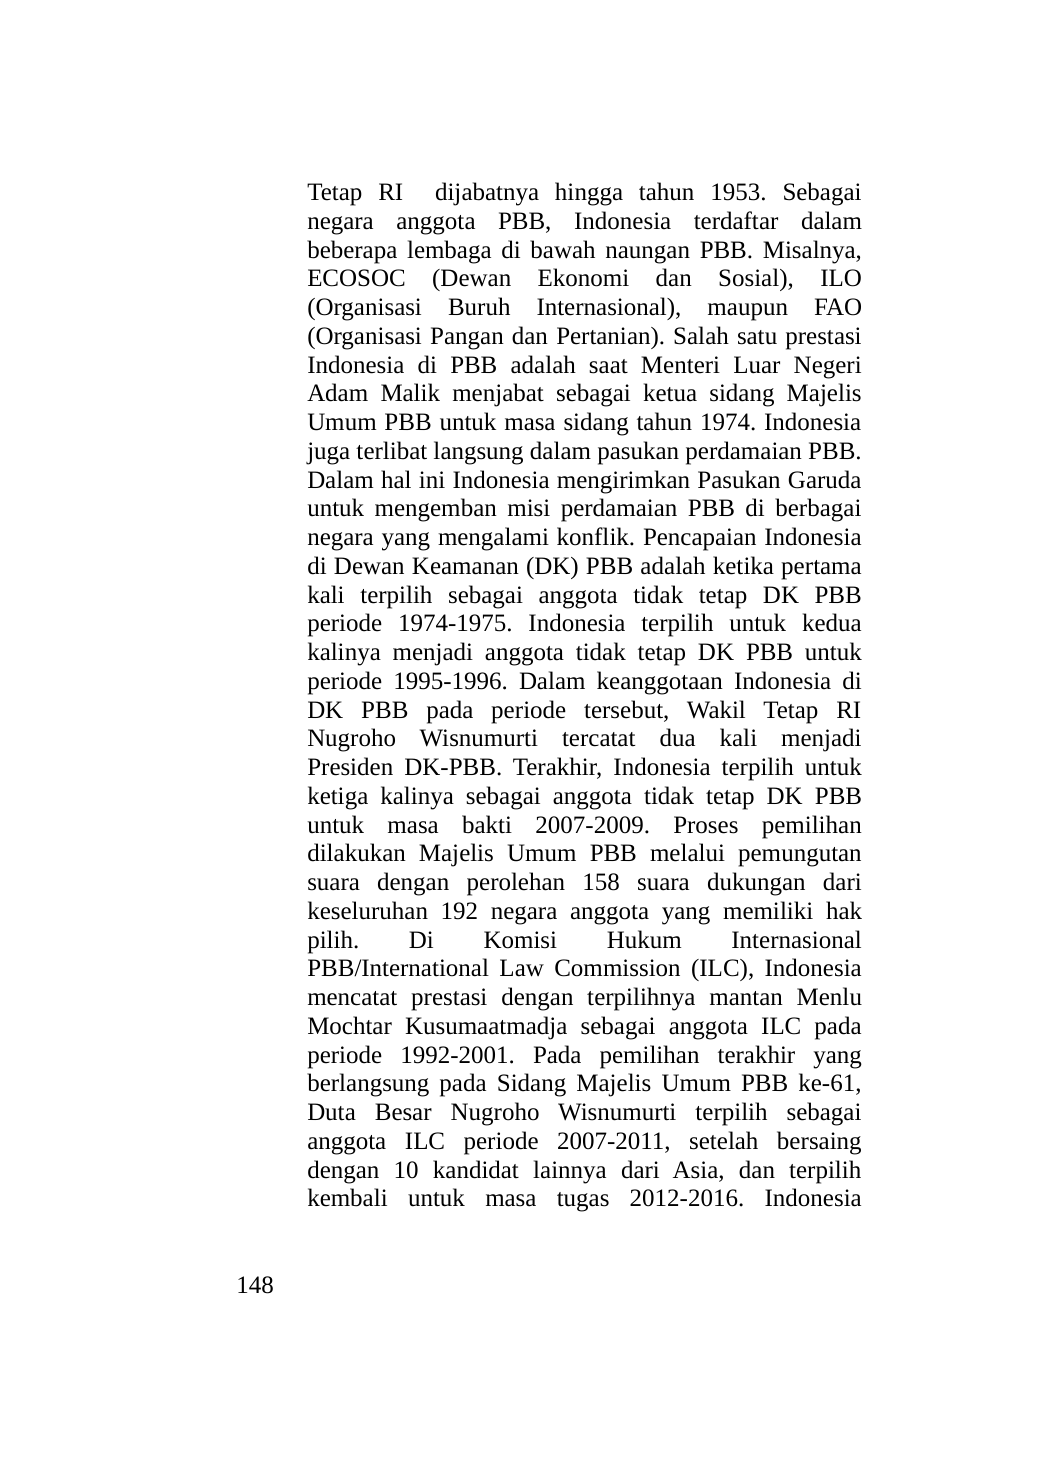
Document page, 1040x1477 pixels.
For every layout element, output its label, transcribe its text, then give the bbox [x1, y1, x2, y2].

text Tetap RI dijabatnya hingga tahun 1953. Sebagai negara anggota PBB, Indonesia terdaftar dalam beberapa lembaga di bawah naungan PBB. Misalnya, ECOSOC (Dewan Ekonomi dan Sosial), ILO (Organisasi Buruh Internasional), maupun FAO (Organisasi Pangan dan Pertanian). Salah satu prestasi Indonesia di PBB adalah saat Menteri Luar Negeri Adam Malik menjabat sebagai ketua sidang Majelis Umum PBB untuk masa sidang tahun 1974. Indonesia juga terlibat langsung dalam pasukan perdamaian PBB. Dalam hal ini Indonesia mengirimkan Pasukan Garuda untuk mengemban misi perdamaian PBB di berbagai negara yang mengalami konflik. Pencapaian Indonesia di Dewan Keamanan (DK) PBB adalah ketika pertama kali terpilih sebagai anggota tidak tetap DK PBB periode 1974-1975. Indonesia terpilih untuk kedua kalinya menjadi anggota tidak tetap DK PBB untuk periode 1995-1996. Dalam keanggotaan Indonesia di DK PBB pada periode tersebut, Wakil Tetap RI Nugroho Wisnumurti tercatat dua kali menjadi Presiden DK-PBB. Terakhir, Indonesia terpilih untuk ketiga kalinya sebagai anggota tidak tetap DK PBB untuk masa bakti 2007-2009. Proses pemilihan dilakukan Majelis Umum PBB melalui pemungutan suara dengan perolehan 158 suara dukungan dari keseluruhan 192 negara anggota yang memiliki hak pilih. Di Komisi Hukum Internasional PBB/International Law Commission (ILC), Indonesia mencatat prestasi dengan terpilihnya mantan Menlu Mochtar Kusumaatmadja sebagai anggota ILC pada periode 1992-2001. Pada pemilihan terakhir yang berlangsung pada Sidang Majelis Umum PBB ke-61, Duta Besar Nugroho Wisnumurti terpilih sebagai anggota ILC periode 2007-2011, setelah bersaing dengan 10 kandidat lainnya dari Asia, dan terpilih kembali untuk masa tugas 2012-2016. Indonesia [307, 177, 862, 1212]
